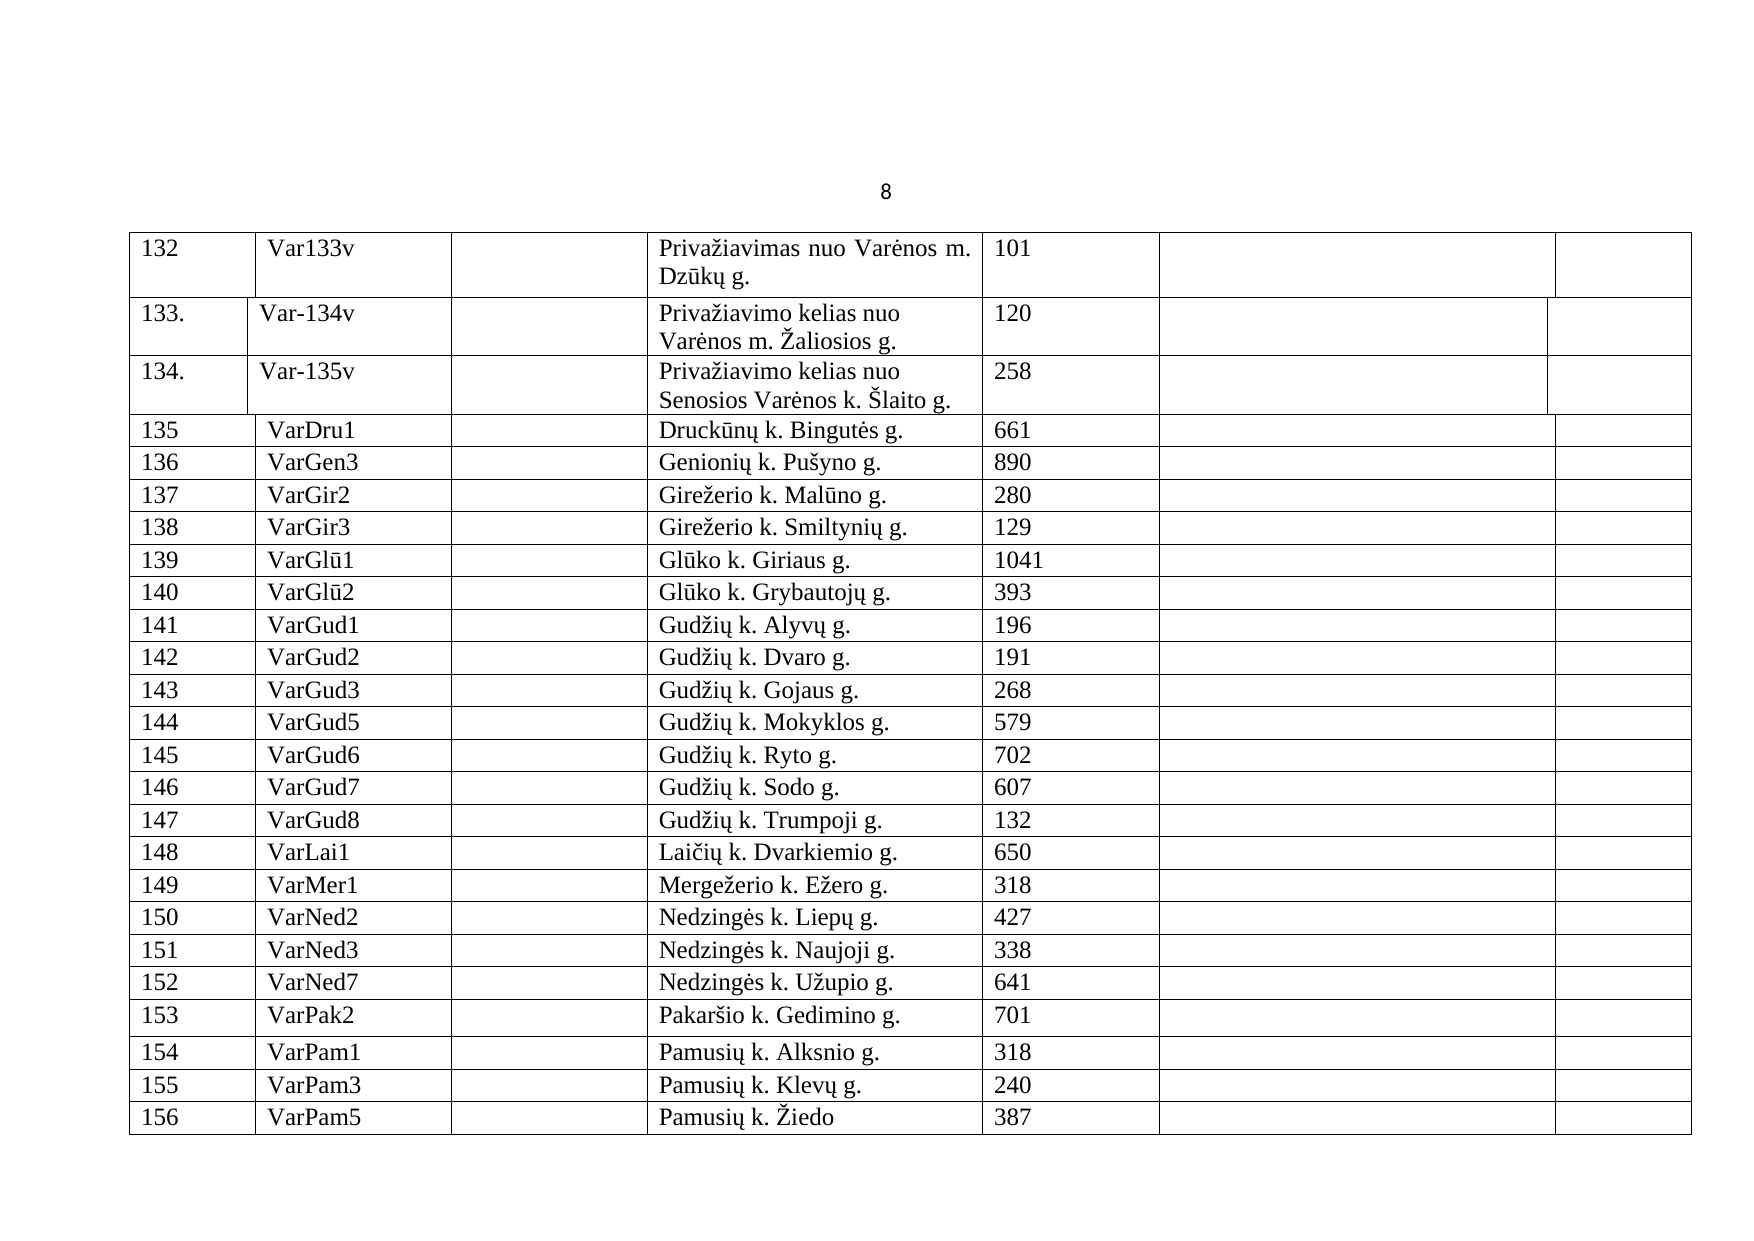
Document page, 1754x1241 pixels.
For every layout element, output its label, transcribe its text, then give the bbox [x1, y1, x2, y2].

table_cell Gudžių k. Mokyklos g. [648, 707, 982, 739]
table_cell [1556, 512, 1691, 544]
table_cell [452, 870, 647, 901]
table_cell VarGud6 [256, 740, 451, 771]
table_cell [452, 577, 647, 609]
table_cell [452, 356, 647, 414]
table_cell Pamusių k. Žiedo [648, 1102, 982, 1134]
table_cell [1160, 512, 1555, 544]
table_cell [452, 772, 647, 804]
table_cell 138 [130, 512, 255, 544]
table_cell VarGlū2 [256, 577, 451, 609]
table_cell VarGlū1 [256, 545, 451, 576]
table_cell VarPak2 [256, 1000, 451, 1036]
table_cell 607 [983, 772, 1159, 804]
table_cell [452, 512, 647, 544]
table_cell [1160, 480, 1555, 511]
table_cell [1556, 577, 1691, 609]
table_cell [452, 707, 647, 739]
table_cell 139 [130, 545, 255, 576]
table_cell Privažiavimas nuo Varėnos m. Dzūkų g. [648, 233, 982, 297]
table_cell VarGud8 [256, 805, 451, 836]
table_cell [1160, 447, 1555, 479]
table_cell [1160, 935, 1555, 966]
table_cell [452, 642, 647, 674]
table_cell [452, 837, 647, 869]
table_cell 142 [130, 642, 255, 674]
table_cell 156 [130, 1102, 255, 1134]
table_cell VarGen3 [256, 447, 451, 479]
table_cell Mergežerio k. Ežero g. [648, 870, 982, 901]
table_cell VarGud1 [256, 610, 451, 641]
table_cell Var-134v [248, 298, 451, 355]
table_cell [1556, 610, 1691, 641]
table_cell [1160, 740, 1555, 771]
table_cell 150 [130, 902, 255, 934]
table_cell VarGud2 [256, 642, 451, 674]
table_cell [1548, 356, 1691, 414]
table_cell [452, 1102, 647, 1134]
table_cell [1160, 675, 1555, 706]
table_cell 427 [983, 902, 1159, 934]
table_cell Glūko k. Grybautojų g. [648, 577, 982, 609]
table_cell [1556, 870, 1691, 901]
table_cell Gudžių k. Trumpoji g. [648, 805, 982, 836]
table_cell [1556, 1037, 1691, 1069]
table_cell [1556, 772, 1691, 804]
table_cell VarNed7 [256, 967, 451, 999]
table_cell VarGud7 [256, 772, 451, 804]
table_cell Var-135v [248, 356, 451, 414]
table_cell 258 [983, 356, 1159, 414]
table_cell 318 [983, 870, 1159, 901]
table_cell 143 [130, 675, 255, 706]
table_cell [1556, 967, 1691, 999]
table_cell VarPam1 [256, 1037, 451, 1069]
table_cell Nedzingės k. Užupio g. [648, 967, 982, 999]
table_cell [1556, 233, 1691, 297]
table_cell [452, 545, 647, 576]
table_cell [452, 675, 647, 706]
table_cell [452, 902, 647, 934]
table_cell VarPam3 [256, 1070, 451, 1101]
table_cell 101 [983, 233, 1159, 297]
table_cell [1556, 805, 1691, 836]
table_cell [1160, 967, 1555, 999]
table_cell Pamusių k. Klevų g. [648, 1070, 982, 1101]
table_cell [452, 415, 647, 446]
table_cell Gudžių k. Dvaro g. [648, 642, 982, 674]
table_cell Privažiavimo kelias nuo Varėnos m. Žaliosios g. [648, 298, 982, 355]
table_cell [1556, 545, 1691, 576]
table_cell [452, 233, 647, 297]
table_cell [1556, 480, 1691, 511]
table_cell [1556, 1102, 1691, 1134]
table_cell 149 [130, 870, 255, 901]
table_cell VarDru1 [256, 415, 451, 446]
table_cell Girežerio k. Smiltynių g. [648, 512, 982, 544]
table_cell 129 [983, 512, 1159, 544]
table_cell 890 [983, 447, 1159, 479]
table_cell [1160, 870, 1555, 901]
table_cell 146 [130, 772, 255, 804]
table_cell [452, 610, 647, 641]
table_cell [1160, 1070, 1555, 1101]
table_cell [1160, 1102, 1555, 1134]
table_cell VarMer1 [256, 870, 451, 901]
table_cell 152 [130, 967, 255, 999]
table_cell VarLai1 [256, 837, 451, 869]
table_cell Gudžių k. Gojaus g. [648, 675, 982, 706]
table_cell [1556, 740, 1691, 771]
table_cell 136 [130, 447, 255, 479]
table_cell VarNed3 [256, 935, 451, 966]
table_cell 154 [130, 1037, 255, 1069]
table_cell 148 [130, 837, 255, 869]
table_cell [452, 740, 647, 771]
table_cell 155 [130, 1070, 255, 1101]
table_cell 280 [983, 480, 1159, 511]
table_cell 268 [983, 675, 1159, 706]
table_cell [1556, 935, 1691, 966]
table_cell VarGir3 [256, 512, 451, 544]
table_cell [452, 1000, 647, 1036]
table_cell 338 [983, 935, 1159, 966]
table_cell 191 [983, 642, 1159, 674]
table_cell 135 [130, 415, 255, 446]
table_cell 387 [983, 1102, 1159, 1134]
table_cell 120 [983, 298, 1159, 355]
table_cell 702 [983, 740, 1159, 771]
table_cell VarGud3 [256, 675, 451, 706]
table_cell 144 [130, 707, 255, 739]
table_cell [1160, 415, 1555, 446]
table_cell [1160, 610, 1555, 641]
table_cell [1556, 642, 1691, 674]
table_cell Girežerio k. Malūno g. [648, 480, 982, 511]
table_cell 641 [983, 967, 1159, 999]
table_cell 661 [983, 415, 1159, 446]
table_cell 147 [130, 805, 255, 836]
table_cell Nedzingės k. Liepų g. [648, 902, 982, 934]
table_cell 579 [983, 707, 1159, 739]
table_cell [1160, 1000, 1555, 1036]
table_cell Laičių k. Dvarkiemio g. [648, 837, 982, 869]
table_cell [1160, 298, 1547, 355]
table_cell 650 [983, 837, 1159, 869]
table_cell [452, 1070, 647, 1101]
table_cell 137 [130, 480, 255, 511]
table_cell [1556, 1070, 1691, 1101]
table_cell 134. [130, 356, 247, 414]
table_cell [452, 805, 647, 836]
table_cell Glūko k. Giriaus g. [648, 545, 982, 576]
table_cell 393 [983, 577, 1159, 609]
table_cell 701 [983, 1000, 1159, 1036]
table_cell VarGud5 [256, 707, 451, 739]
table_cell [1160, 356, 1547, 414]
table_cell 196 [983, 610, 1159, 641]
table_cell Nedzingės k. Naujoji g. [648, 935, 982, 966]
table_cell [1160, 837, 1555, 869]
table_cell [452, 967, 647, 999]
table_cell [1556, 415, 1691, 446]
table_cell 145 [130, 740, 255, 771]
table_cell [1556, 1000, 1691, 1036]
table_cell Druckūnų k. Bingutės g. [648, 415, 982, 446]
table_cell Pakaršio k. Gedimino g. [648, 1000, 982, 1036]
table_cell [1160, 707, 1555, 739]
table_cell [1160, 772, 1555, 804]
table_cell Privažiavimo kelias nuo Senosios Varėnos k. Šlaito g. [648, 356, 982, 414]
table_cell [1548, 298, 1691, 355]
table_cell VarGir2 [256, 480, 451, 511]
table_cell 132 [983, 805, 1159, 836]
table_cell [1160, 577, 1555, 609]
table_cell [452, 1037, 647, 1069]
table_cell [1556, 902, 1691, 934]
table_cell [452, 447, 647, 479]
table_cell VarNed2 [256, 902, 451, 934]
table_cell 318 [983, 1037, 1159, 1069]
table_cell [1160, 1037, 1555, 1069]
table_cell Gudžių k. Sodo g. [648, 772, 982, 804]
table_cell [1556, 447, 1691, 479]
table_cell 153 [130, 1000, 255, 1036]
table_cell 132 [130, 233, 255, 297]
table_cell 140 [130, 577, 255, 609]
table_cell 141 [130, 610, 255, 641]
table_cell 240 [983, 1070, 1159, 1101]
table_cell [1160, 233, 1555, 297]
table_cell Genionių k. Pušyno g. [648, 447, 982, 479]
table_cell [1160, 805, 1555, 836]
table_cell VarPam5 [256, 1102, 451, 1134]
table_cell [452, 298, 647, 355]
table_cell [1160, 642, 1555, 674]
table_cell [1160, 545, 1555, 576]
table_cell Pamusių k. Alksnio g. [648, 1037, 982, 1069]
table_cell [1556, 707, 1691, 739]
table_cell [1556, 837, 1691, 869]
table_cell [1160, 902, 1555, 934]
table_cell Var133v [256, 233, 451, 297]
table_cell Gudžių k. Alyvų g. [648, 610, 982, 641]
table_cell 133. [130, 298, 247, 355]
table_cell [452, 480, 647, 511]
table_cell 1041 [983, 545, 1159, 576]
table_cell Gudžių k. Ryto g. [648, 740, 982, 771]
table_cell [1556, 675, 1691, 706]
table_cell [452, 935, 647, 966]
table_cell 151 [130, 935, 255, 966]
